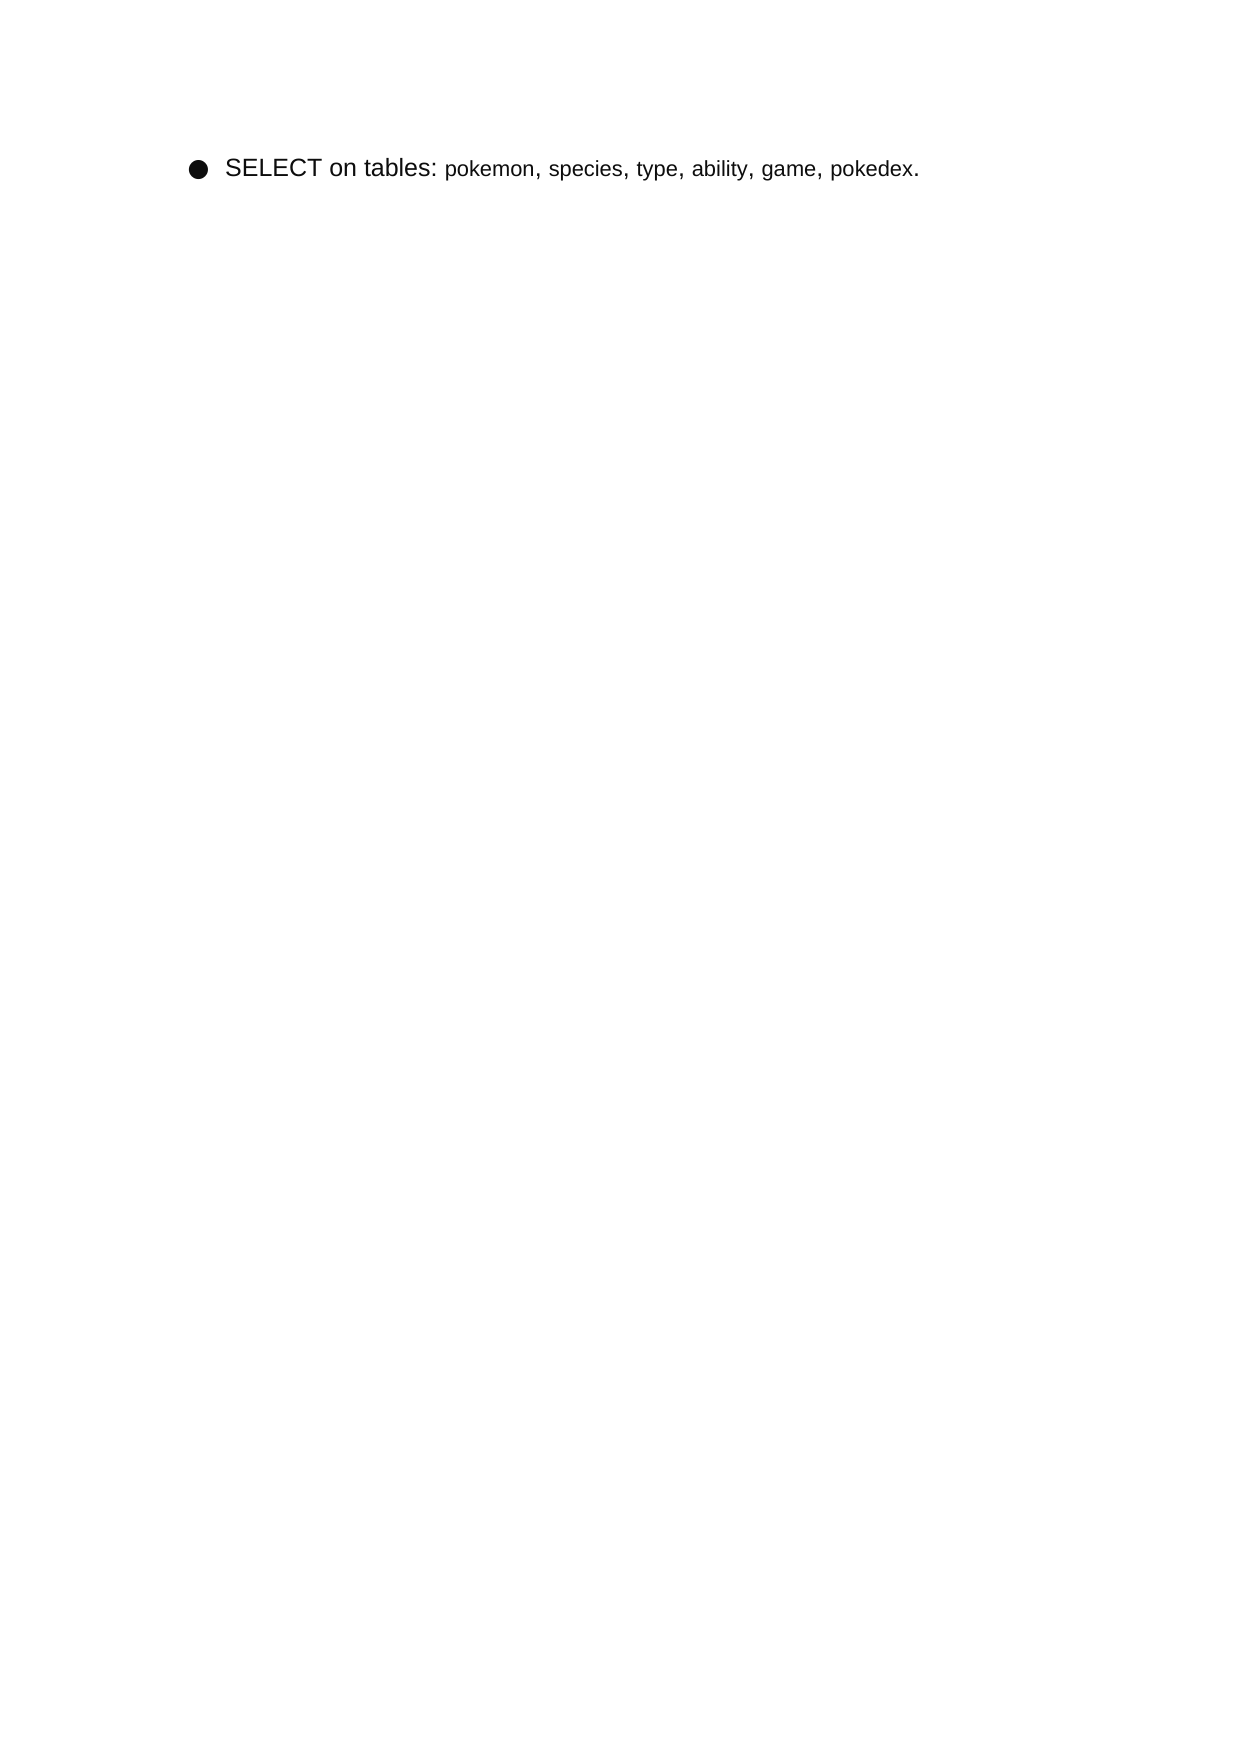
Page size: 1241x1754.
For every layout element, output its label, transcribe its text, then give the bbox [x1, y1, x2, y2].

list SELECT on tables: pokemon, species, type, ability, game, pokedex. [187, 150, 1090, 184]
